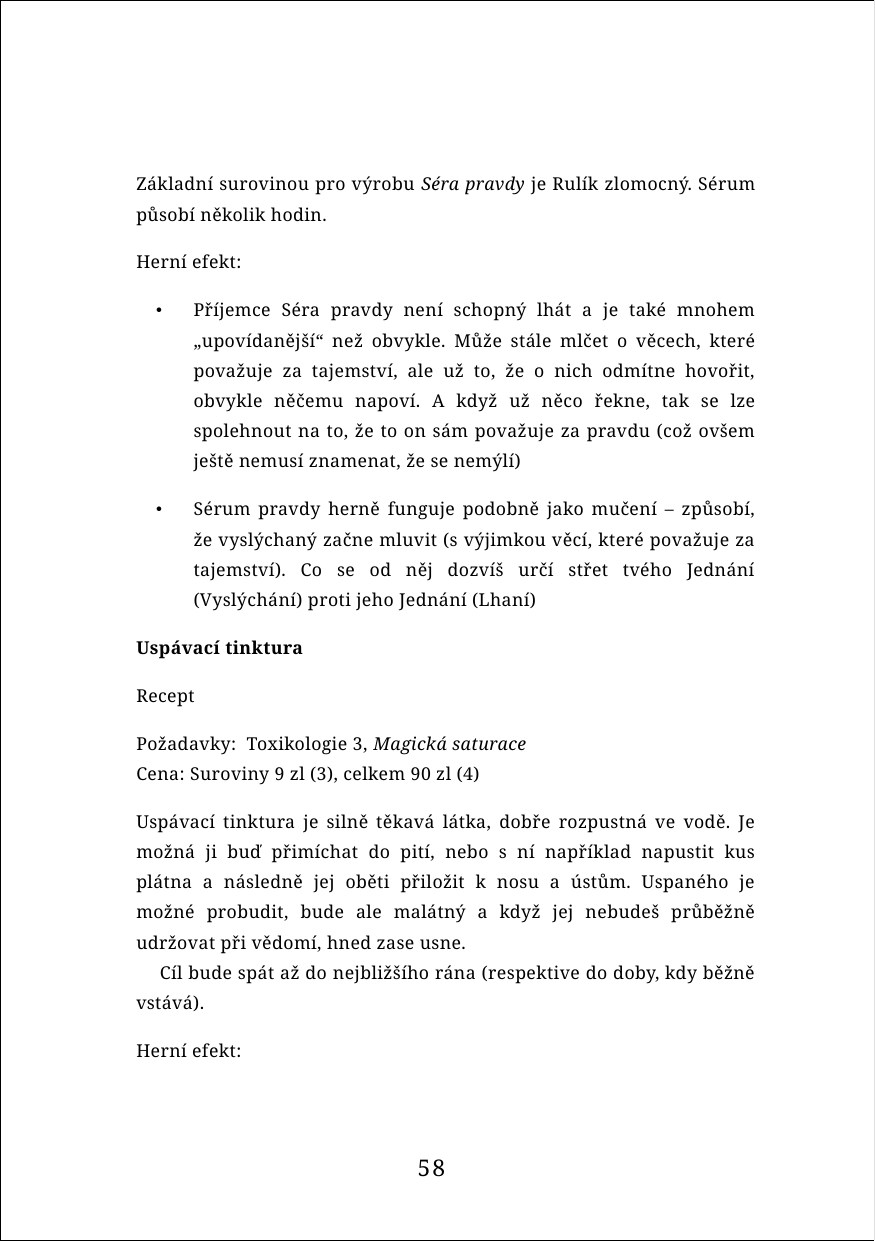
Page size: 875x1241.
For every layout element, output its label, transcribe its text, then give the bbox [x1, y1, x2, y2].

text Požadavky: Toxikologie 3, Magická saturace Cena: Suroviny 9 zl (3), celkem 90 zl (4) [136, 731, 756, 786]
list Sérum pravdy herně funguje podobně jako mučení – způsobí, že vyslýchaný začne mluvit (s výjimkou věcí, které považuje za tajemství). Co se od něj dozvíš určí střet tvého Jednání (Vyslýchání) proti jeho Jednání (Lhaní) [156, 497, 756, 612]
text Uspávací tinktura [136, 635, 756, 659]
text Základní surovinou pro výrobu Séra pravdy je Rulík zlomocný. Sérum působí několik hodin. [136, 172, 756, 226]
list Příjemce Séra pravdy není schopný lhát a je také mnohem „upovídanější“ než obvykle. Může stále mlčet o věcech, které považuje za tajemství, ale už to, že o nich odmítne hovořit, obvykle něčemu napoví. A když už něco řekne, tak se lze spolehnout na to, že to on sám považuje za pravdu (což ovšem ještě nemusí znamenat, že se nemýlí) [156, 298, 756, 473]
text Uspávací tinktura je silně těkavá látka, dobře rozpustná ve vodě. Je možná ji buď přimíchat do pití, nebo s ní například napustit kus plátna a následně jej oběti přiložit k nosu a ústům. Uspaného je možné probudit, bude ale malátný a když jej nebudeš průběžně udržovat při vědomí, hned zase usne. Cíl bude spát až do nejbližšího rána (respektive do doby, kdy běžně vstává). [136, 809, 756, 1015]
text Herní efekt: [136, 1038, 756, 1063]
text Recept [136, 683, 756, 707]
text Herní efekt: [136, 250, 756, 274]
